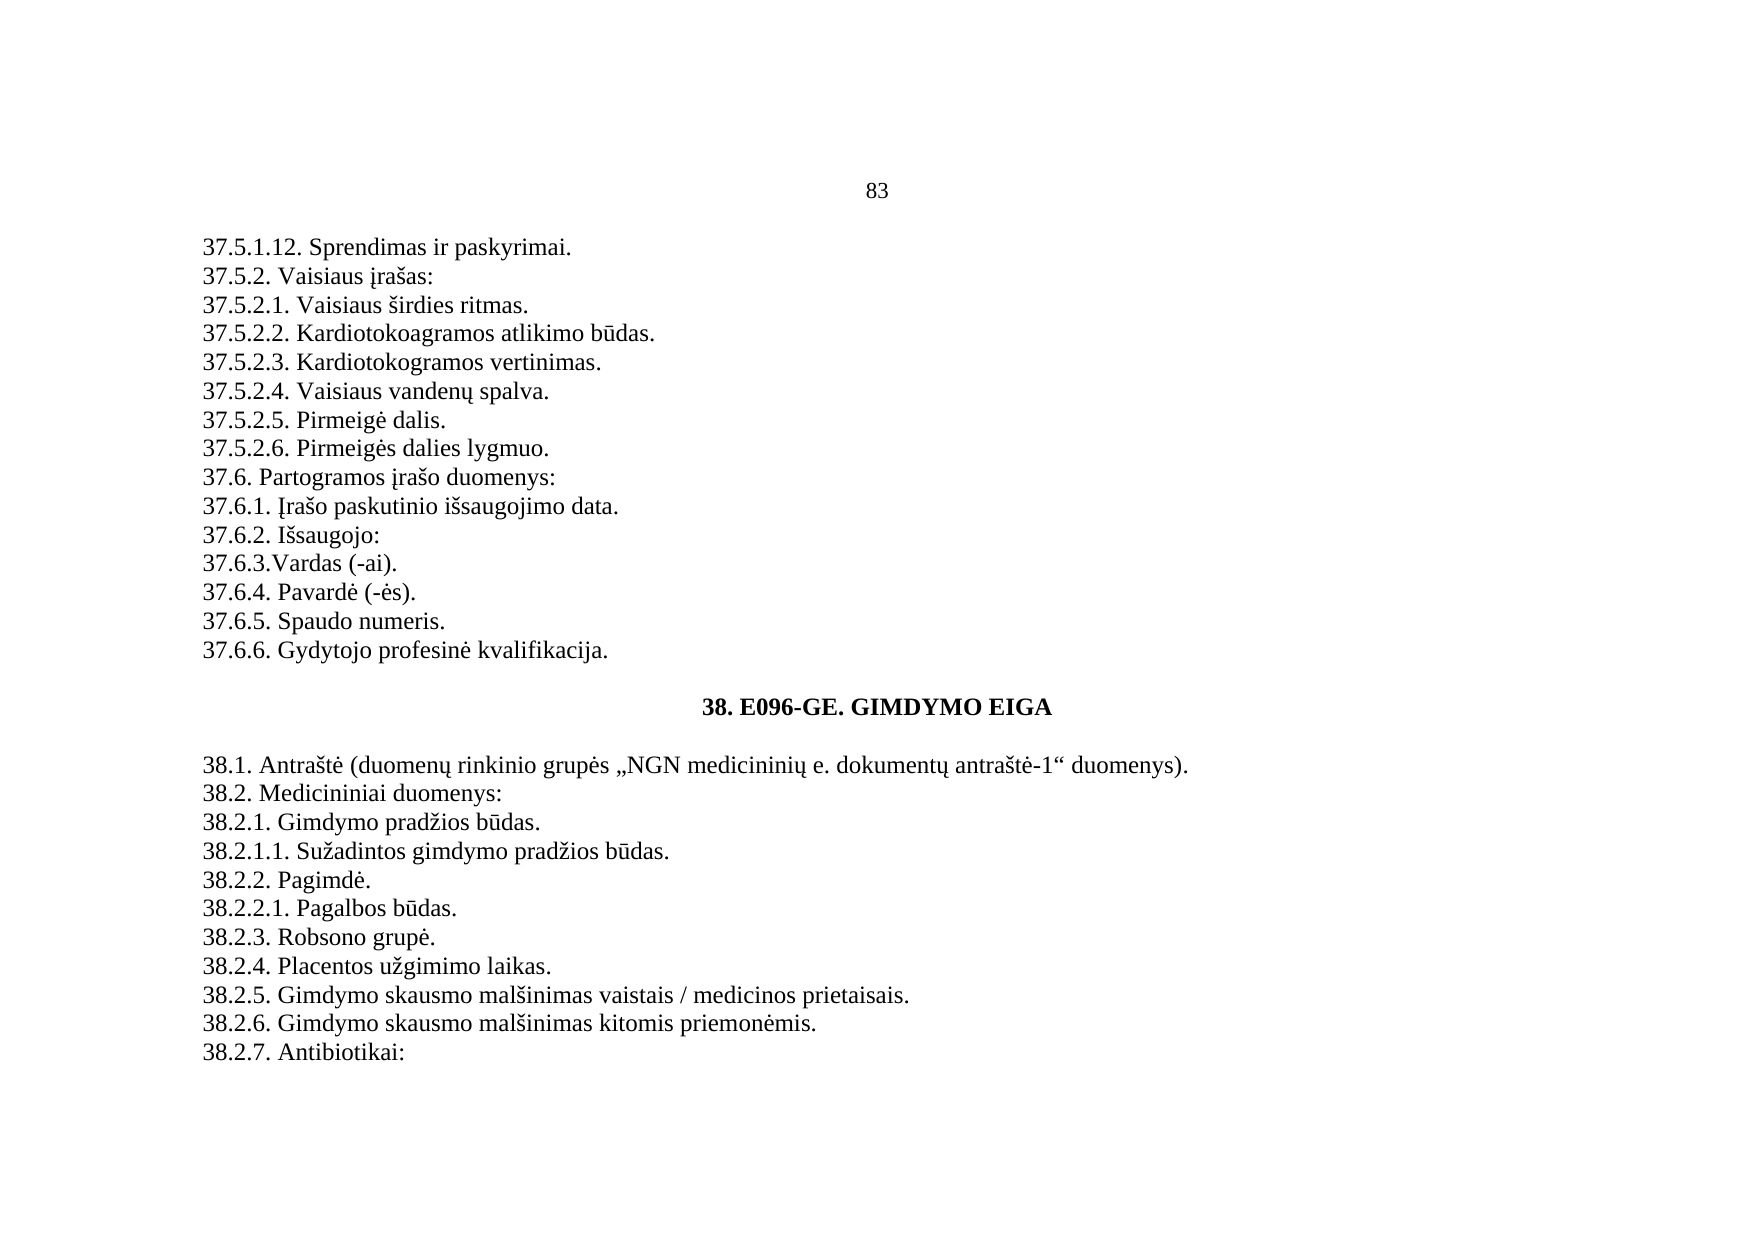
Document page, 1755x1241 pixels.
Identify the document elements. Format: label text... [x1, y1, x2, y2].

text 38.2.6. Gimdymo skausmo malšinimas kitomis priemonėmis. [118, 1008, 1636, 1037]
text 37.6.1. Įrašo paskutinio išsaugojimo data. [118, 491, 1636, 520]
text 37.5.2. Vaisiaus įrašas: [118, 261, 1636, 290]
text 37.5.2.6. Pirmeigės dalies lygmuo. [118, 433, 1636, 462]
text 37.5.2.1. Vaisiaus širdies ritmas. [118, 290, 1636, 318]
text 37.5.2.4. Vaisiaus vandenų spalva. [118, 376, 1636, 405]
text 38.2.2. Pagimdė. [118, 865, 1636, 893]
text 38.1. Antraštė (duomenų rinkinio grupės „NGN medicininių e. dokumentų antraštė-1“ duomenys). [118, 750, 1636, 778]
text 38.2.2.1. Pagalbos būdas. [118, 893, 1636, 922]
text 37.5.1.12. Sprendimas ir paskyrimai. [118, 232, 1636, 261]
text 37.5.2.2. Kardiotokoagramos atlikimo būdas. [118, 318, 1636, 347]
text 38.2.1.1. Sužadintos gimdymo pradžios būdas. [118, 836, 1636, 865]
text 37.6.4. Pavardė (-ės). [118, 577, 1636, 606]
text 37.6.3.Vardas (-ai). [118, 548, 1636, 577]
text 37.5.2.5. Pirmeigė dalis. [118, 405, 1636, 433]
text 38.2. Medicininiai duomenys: [118, 778, 1636, 807]
text 38.2.1. Gimdymo pradžios būdas. [118, 807, 1636, 836]
text 38. E096-GE. GIMDYMO EIGA [118, 692, 1636, 721]
text 38.2.7. Antibiotikai: [118, 1037, 1636, 1066]
text 38.2.4. Placentos užgimimo laikas. [118, 951, 1636, 980]
text 37.6.5. Spaudo numeris. [118, 606, 1636, 635]
text 37.6. Partogramos įrašo duomenys: [118, 462, 1636, 491]
text 37.6.6. Gydytojo profesinė kvalifikacija. [118, 635, 1636, 663]
text 38.2.3. Robsono grupė. [118, 922, 1636, 951]
text 37.6.2. Išsaugojo: [118, 520, 1636, 548]
text 38.2.5. Gimdymo skausmo malšinimas vaistais / medicinos prietaisais. [118, 980, 1636, 1008]
text 37.5.2.3. Kardiotokogramos vertinimas. [118, 347, 1636, 376]
